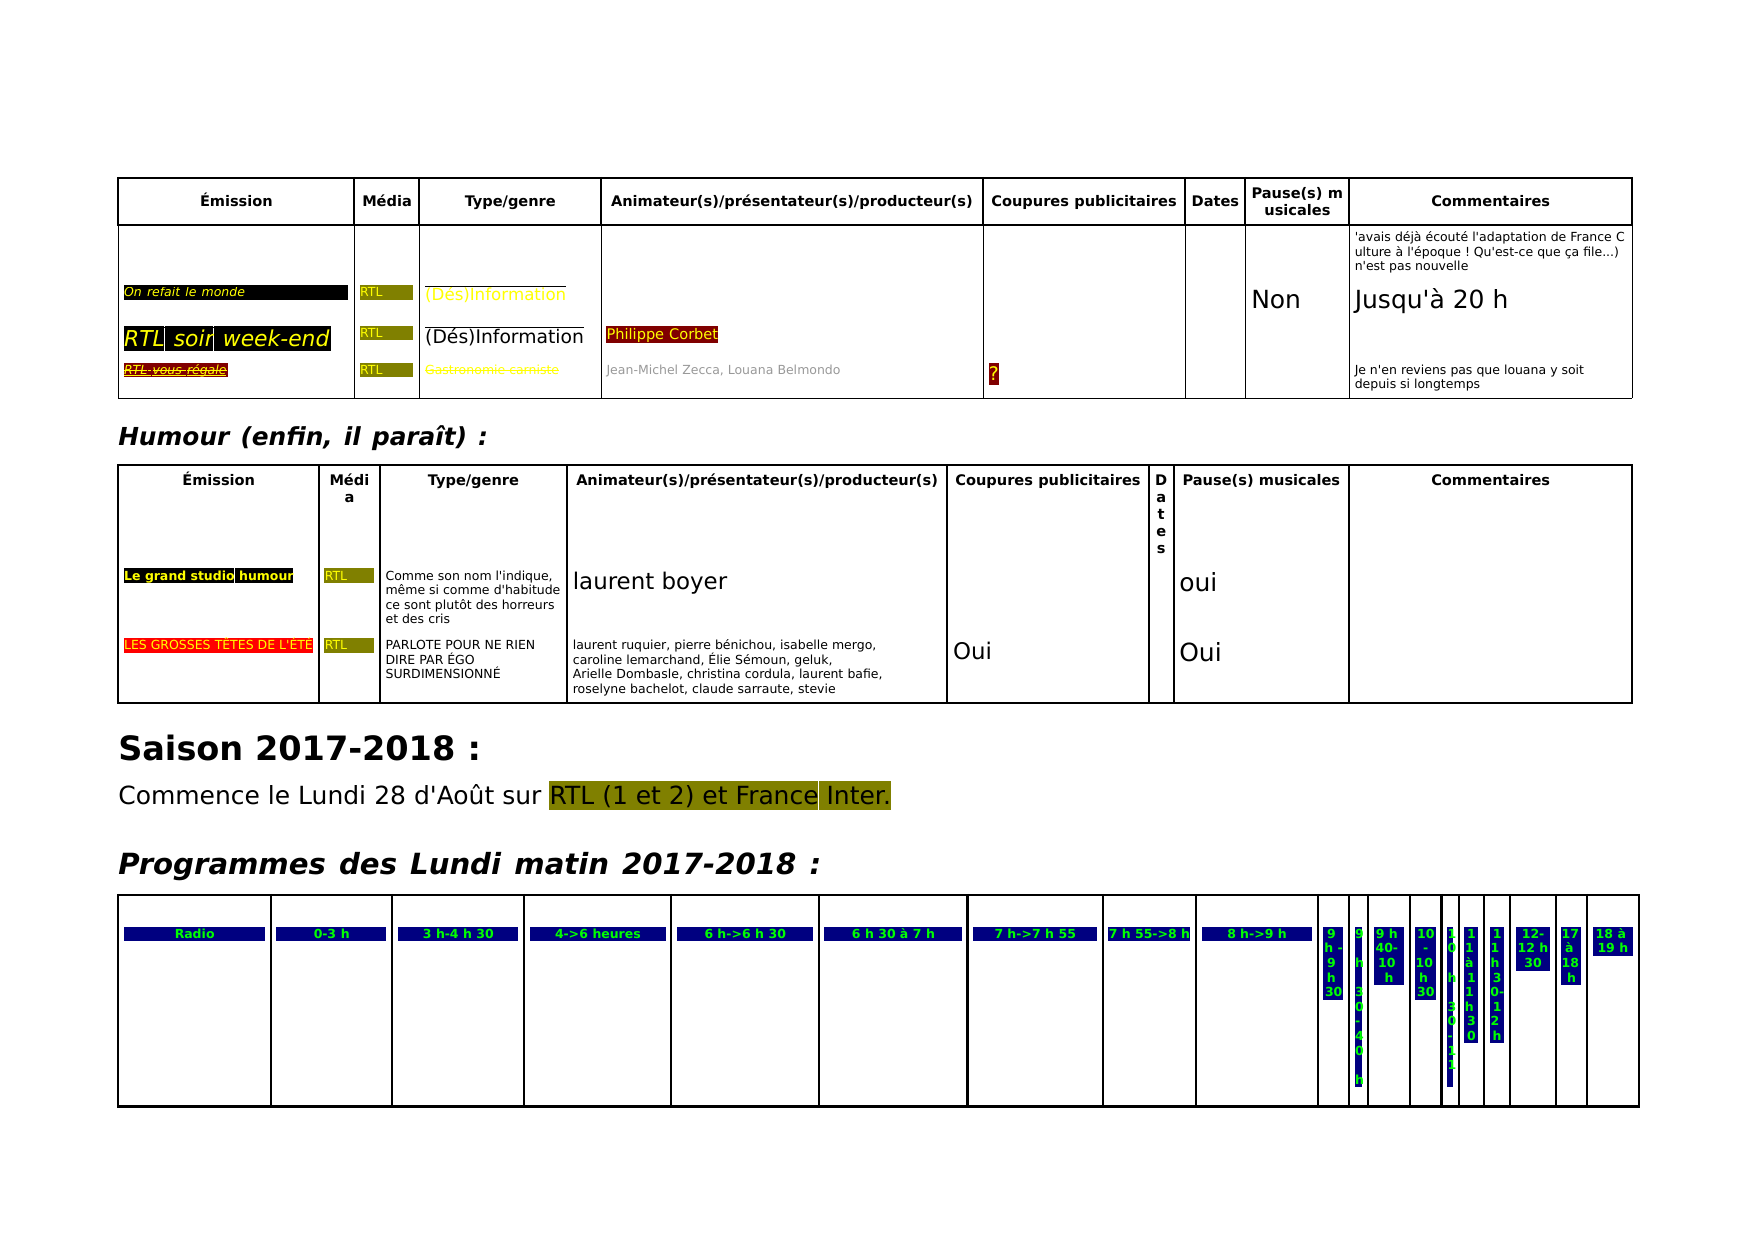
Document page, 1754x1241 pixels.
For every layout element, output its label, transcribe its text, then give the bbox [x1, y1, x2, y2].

table_cell Je n'en reviens pas que louana y soit depuis si longtemps [1350, 357, 1632, 398]
table_cell [355, 226, 419, 279]
table_header Média [320, 466, 379, 563]
table_cell (Dés)Information [420, 320, 601, 357]
table_header 17 à 18 h [1557, 896, 1586, 1105]
table_cell [420, 226, 601, 279]
table_cell Oui [1175, 633, 1348, 702]
table_cell [1246, 357, 1349, 398]
table_header Émission [119, 179, 353, 224]
table_header 7 h->7 h 55 [969, 896, 1102, 1105]
table_cell [984, 280, 1185, 320]
table_header Commentaires [1350, 466, 1631, 563]
table_header 4->6 heures [525, 896, 670, 1105]
table_cell Parlote pour ne rien dire par égo surdimensionné [381, 633, 566, 702]
table_cell RTL [320, 633, 379, 702]
table_cell [1186, 357, 1245, 398]
table_header Animateur(s)/présentateur(s)/producteur(s) [568, 466, 946, 563]
table_cell [1246, 320, 1349, 357]
table_header Animateur(s)/présentateur(s)/producteur(s) [602, 179, 982, 224]
table_cell RTL vous régale [119, 357, 354, 398]
table_cell (Dés)Information [420, 280, 601, 320]
table_header Coupures publicitaires [984, 179, 1184, 224]
subtitle Programmes des Lundi matin 2017-2018 : [118, 847, 1636, 881]
table_cell [948, 563, 1148, 632]
table_cell [984, 226, 1185, 279]
table_cell Oui [948, 633, 1148, 702]
table_cell [1186, 226, 1245, 279]
table_cell laurent boyer [568, 563, 946, 632]
text Commence le Lundi 28 d'Août sur RTL (1 et 2) et France Inter. [118, 781, 1636, 810]
table_header Coupures publicitaires [948, 466, 1148, 563]
table_cell RTL [355, 280, 419, 320]
table_cell oui [1175, 563, 1348, 632]
table_cell 'avais déjà écouté l'adaptation de France Culture à l'époque ! Qu'est-ce que ça file...) n'est pas nouvelle [1350, 226, 1632, 279]
table_header 9 h 30- 40 h [1350, 896, 1367, 1105]
table_cell RTL [320, 563, 379, 632]
table_cell Jusqu'à 20 h [1350, 280, 1632, 320]
table_cell On refait le monde [119, 280, 354, 320]
table_cell Comme son nom l'indique, même si comme d'habitude ce sont plutôt des horreurs et des cris [381, 563, 566, 632]
table_header Type/genre [381, 466, 566, 563]
table_header 10-10 h 30 [1411, 896, 1440, 1105]
table_cell [1246, 226, 1349, 279]
table_header 12-12 h 30 [1511, 896, 1555, 1105]
table_cell Gastronomie carniste [420, 357, 601, 398]
table_header 6 h 30 à 7 h [820, 896, 966, 1105]
table_header Émission [119, 466, 318, 563]
table_cell [602, 280, 983, 320]
table_cell RTL [355, 320, 419, 357]
table_cell [1350, 320, 1632, 357]
table_header 9 h -9 h 30 [1319, 896, 1348, 1105]
table_header 9 h 40- 10 h [1369, 896, 1409, 1105]
table_cell Le grand studio humour [119, 563, 318, 632]
table_header Type/genre [420, 179, 600, 224]
subtitle Saison 2017-2018 : [118, 729, 1636, 768]
table_header 11 h 30-12 h [1485, 896, 1509, 1105]
table_header Dates [1186, 179, 1244, 224]
subtitle Humour (enfin, il paraît) : [118, 423, 1636, 452]
table_cell laurent ruquier, pierre bénichou, isabelle mergo, caroline lemarchand, Élie Sémoun, geluk, Arielle Dombasle, christina cordula, laurent bafie, roselyne bachelot, claude sarraute, stevie [568, 633, 946, 702]
table_header 0-3 h [272, 896, 391, 1105]
table_header 18 à 19 h [1588, 896, 1638, 1105]
table_cell Philippe Corbet [602, 320, 983, 357]
table_cell Non [1246, 280, 1349, 320]
table_cell [1150, 633, 1173, 702]
table_cell [984, 320, 1185, 357]
table_header 6 h->6 h 30 [672, 896, 818, 1105]
table_cell [1350, 563, 1631, 632]
table_header 7 h 55->8 h [1104, 896, 1195, 1105]
table_cell [119, 226, 354, 279]
table_cell [1186, 280, 1245, 320]
table_cell Les Grosses têtes de l'été [119, 633, 318, 702]
table_cell [1150, 563, 1173, 632]
table_cell [602, 226, 983, 279]
table_header Dates [1150, 466, 1173, 563]
table_header 8 h->9 h [1197, 896, 1317, 1105]
table_cell RTL [355, 357, 419, 398]
table_header Commentaires [1350, 179, 1631, 224]
table_header Pause(s) musicales [1246, 179, 1348, 224]
table_cell Jean-Michel Zecca, Louana Belmondo [602, 357, 983, 398]
table_cell [1350, 633, 1631, 702]
table_header 10 h 30-11 [1443, 896, 1458, 1105]
table_header 3 h-4 h 30 [393, 896, 523, 1105]
table_header Pause(s) musicales [1175, 466, 1348, 563]
table_header 11 à 11 h 30 [1460, 896, 1483, 1105]
table_header Radio [119, 896, 270, 1105]
table_header Média [355, 179, 418, 224]
table_cell ? [984, 357, 1185, 398]
table_cell RTL soir week-end [119, 320, 354, 357]
table_cell [1186, 320, 1245, 357]
